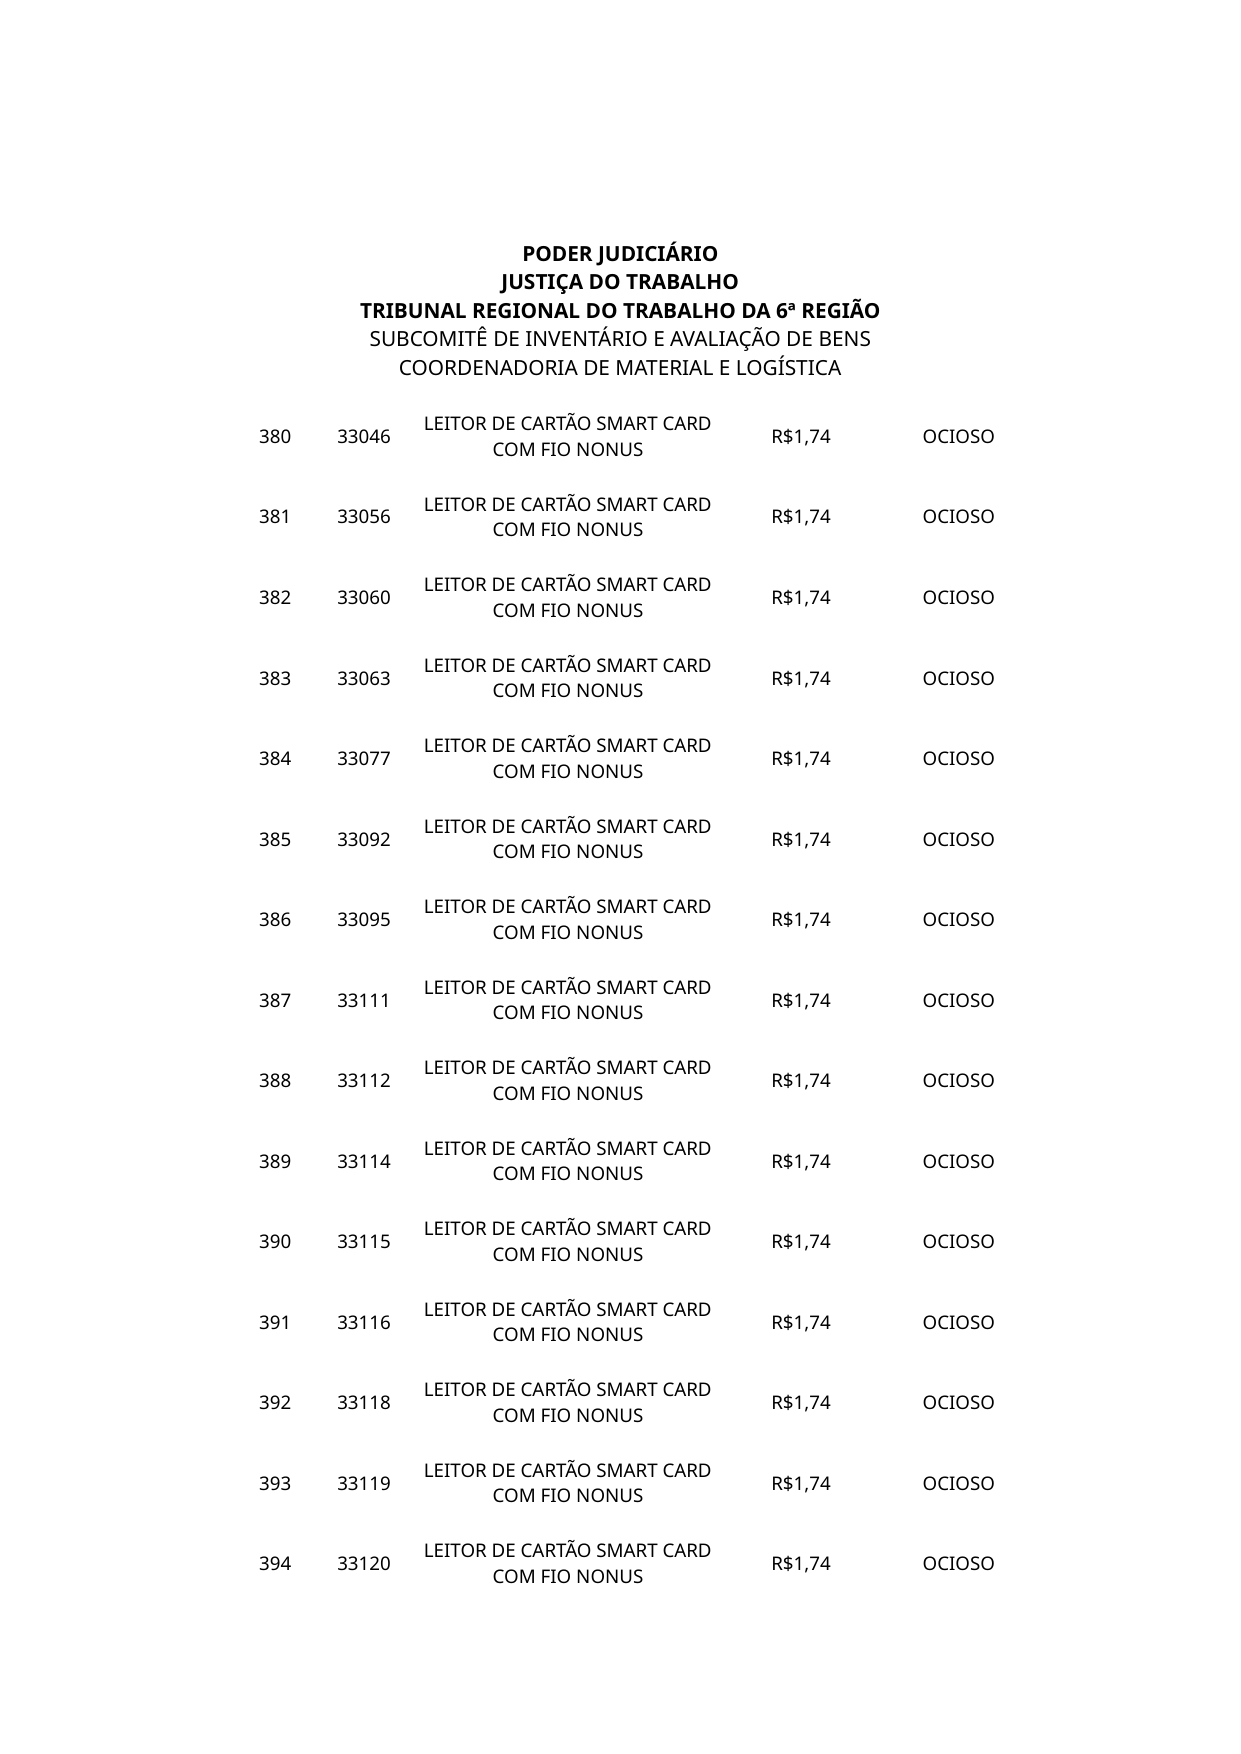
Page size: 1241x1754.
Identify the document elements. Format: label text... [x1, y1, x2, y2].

table_cell 33115 [319, 1216, 409, 1296]
table_cell OCIOSO [875, 813, 1042, 894]
table_cell R$1,74 [727, 894, 875, 974]
table_cell LEITOR DE CARTÃO SMART CARD COM FIO NONUS [409, 652, 727, 733]
table_cell R$1,74 [727, 1457, 875, 1538]
table_cell 388 [231, 1055, 319, 1135]
table_cell R$1,74 [727, 974, 875, 1055]
table_cell OCIOSO [875, 894, 1042, 974]
table_cell 33095 [319, 894, 409, 974]
table_cell 33111 [319, 974, 409, 1055]
table_cell R$1,74 [727, 813, 875, 894]
table_cell R$1,74 [727, 1296, 875, 1377]
table_cell 386 [231, 894, 319, 974]
table_cell LEITOR DE CARTÃO SMART CARD COM FIO NONUS [409, 974, 727, 1055]
table_cell 33119 [319, 1457, 409, 1538]
table_cell OCIOSO [875, 1135, 1042, 1216]
table_cell LEITOR DE CARTÃO SMART CARD COM FIO NONUS [409, 411, 727, 491]
table_cell OCIOSO [875, 974, 1042, 1055]
table_cell 387 [231, 974, 319, 1055]
table_cell 382 [231, 572, 319, 652]
table_cell 383 [231, 652, 319, 733]
table_cell 392 [231, 1377, 319, 1457]
table_cell OCIOSO [875, 1457, 1042, 1538]
table_cell OCIOSO [875, 411, 1042, 491]
table_cell LEITOR DE CARTÃO SMART CARD COM FIO NONUS [409, 572, 727, 652]
table_cell 380 [231, 411, 319, 491]
table_cell R$1,74 [727, 491, 875, 572]
table_cell 389 [231, 1135, 319, 1216]
table_cell R$1,74 [727, 1055, 875, 1135]
table_cell 385 [231, 813, 319, 894]
table_cell R$1,74 [727, 1538, 875, 1618]
table_cell 33120 [319, 1538, 409, 1618]
table_cell LEITOR DE CARTÃO SMART CARD COM FIO NONUS [409, 1457, 727, 1538]
table_cell OCIOSO [875, 1216, 1042, 1296]
table_cell OCIOSO [875, 572, 1042, 652]
table_cell 33118 [319, 1377, 409, 1457]
table_cell OCIOSO [875, 1296, 1042, 1377]
table_cell OCIOSO [875, 491, 1042, 572]
table_cell R$1,74 [727, 1135, 875, 1216]
table_cell 33063 [319, 652, 409, 733]
table_cell LEITOR DE CARTÃO SMART CARD COM FIO NONUS [409, 894, 727, 974]
table_cell R$1,74 [727, 1377, 875, 1457]
table_cell OCIOSO [875, 1055, 1042, 1135]
table_cell 33116 [319, 1296, 409, 1377]
table_cell 33060 [319, 572, 409, 652]
table_cell 391 [231, 1296, 319, 1377]
table_cell 384 [231, 733, 319, 813]
table_cell R$1,74 [727, 733, 875, 813]
table_cell OCIOSO [875, 652, 1042, 733]
table_cell LEITOR DE CARTÃO SMART CARD COM FIO NONUS [409, 1296, 727, 1377]
table_cell LEITOR DE CARTÃO SMART CARD COM FIO NONUS [409, 1216, 727, 1296]
table_cell OCIOSO [875, 1377, 1042, 1457]
table_cell 33046 [319, 411, 409, 491]
table_cell LEITOR DE CARTÃO SMART CARD COM FIO NONUS [409, 1538, 727, 1618]
table_cell 33112 [319, 1055, 409, 1135]
table_cell 393 [231, 1457, 319, 1538]
table_cell LEITOR DE CARTÃO SMART CARD COM FIO NONUS [409, 813, 727, 894]
table_cell LEITOR DE CARTÃO SMART CARD COM FIO NONUS [409, 491, 727, 572]
table_cell 394 [231, 1538, 319, 1618]
table_cell 381 [231, 491, 319, 572]
table_cell OCIOSO [875, 1538, 1042, 1618]
table_cell R$1,74 [727, 411, 875, 491]
table_cell R$1,74 [727, 652, 875, 733]
table_cell 33056 [319, 491, 409, 572]
table_cell 33114 [319, 1135, 409, 1216]
table_cell 33077 [319, 733, 409, 813]
table_cell R$1,74 [727, 1216, 875, 1296]
table_cell LEITOR DE CARTÃO SMART CARD COM FIO NONUS [409, 733, 727, 813]
table_cell LEITOR DE CARTÃO SMART CARD COM FIO NONUS [409, 1055, 727, 1135]
table_cell LEITOR DE CARTÃO SMART CARD COM FIO NONUS [409, 1377, 727, 1457]
table_cell 390 [231, 1216, 319, 1296]
table_cell R$1,74 [727, 572, 875, 652]
table_cell OCIOSO [875, 733, 1042, 813]
table_cell 33092 [319, 813, 409, 894]
table_cell LEITOR DE CARTÃO SMART CARD COM FIO NONUS [409, 1135, 727, 1216]
